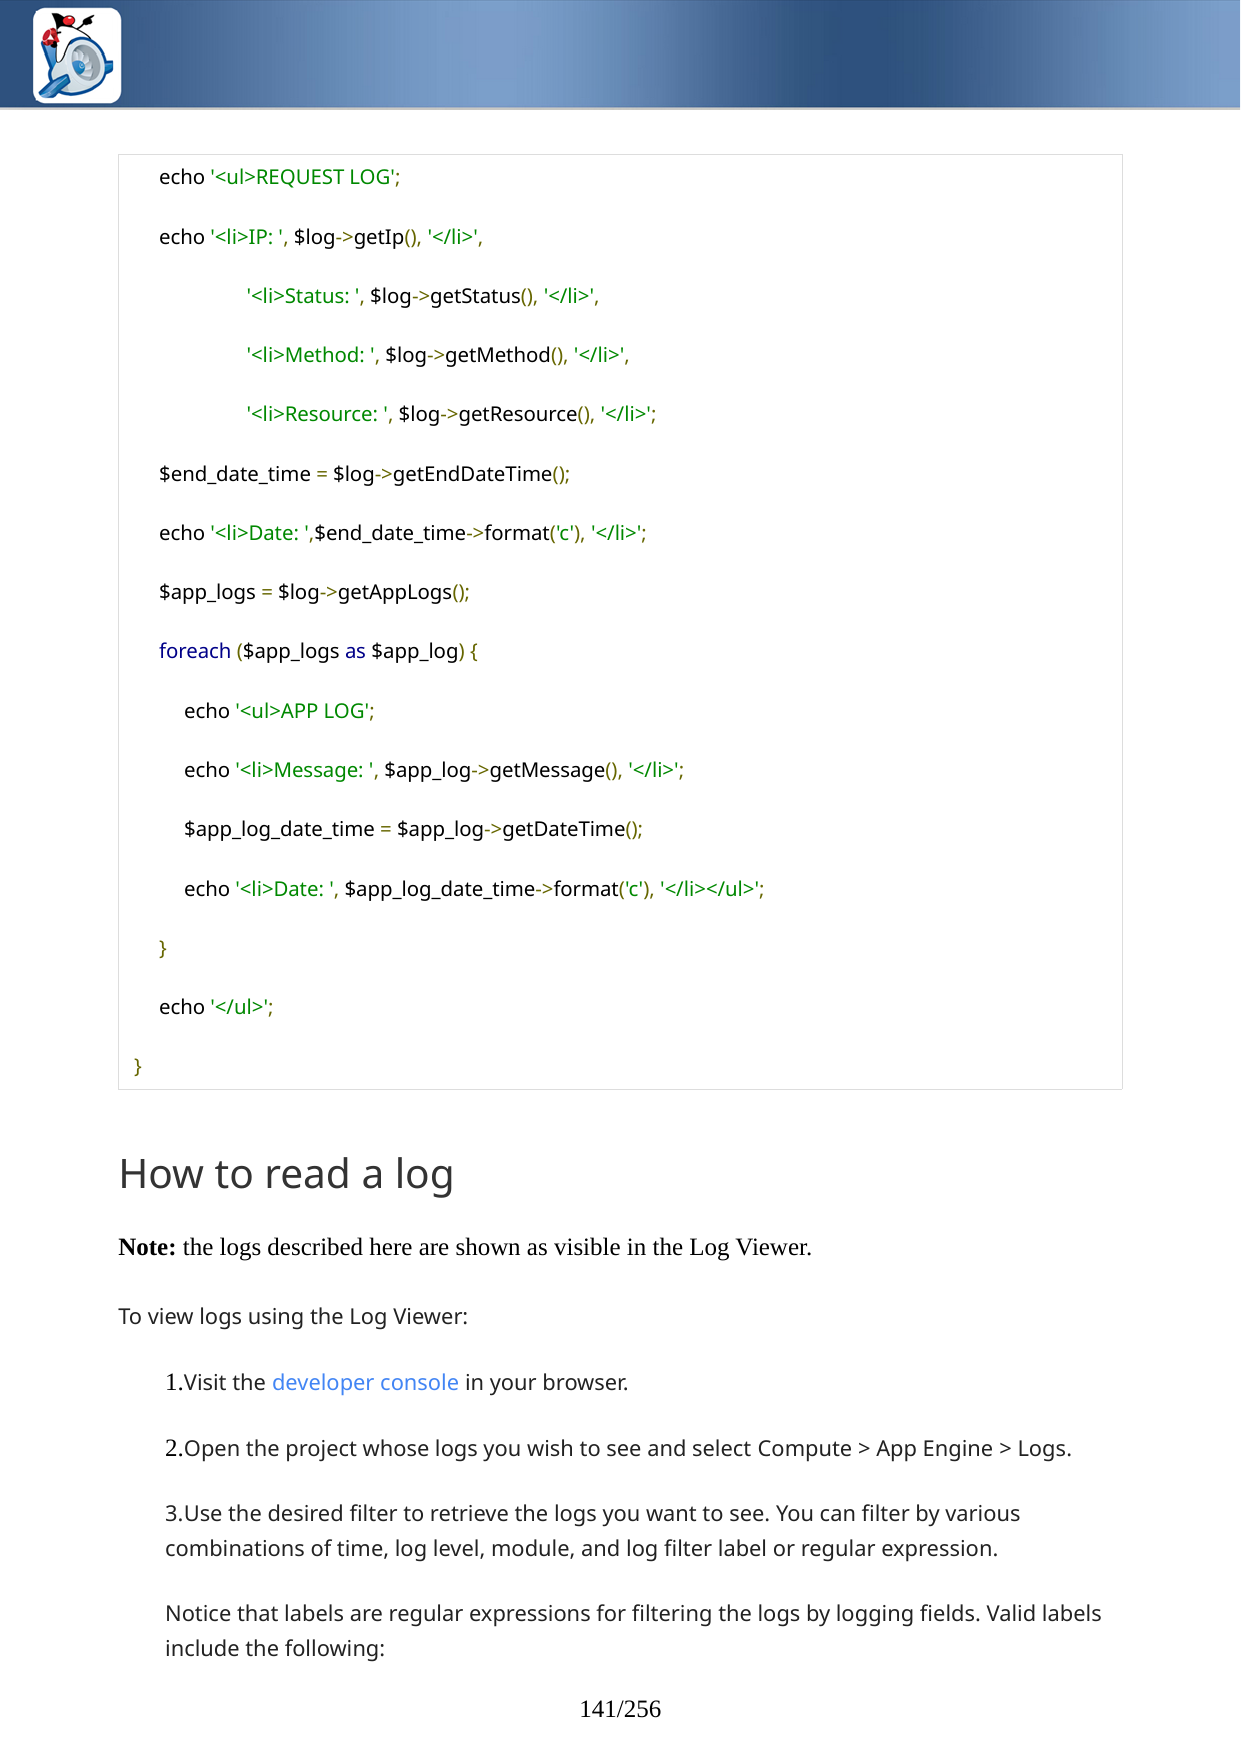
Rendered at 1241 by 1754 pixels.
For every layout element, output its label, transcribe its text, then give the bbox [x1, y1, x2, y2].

text echo '<ul>REQUEST LOG'; [119, 155, 1122, 191]
text Note: the logs described here are shown as visible in the Log Viewer. [118, 1232, 1122, 1261]
text } [119, 924, 1122, 962]
text echo '<li>Message: ', $app_log->getMessage(), '</li>'; [119, 746, 1122, 784]
list Notice that labels are regular expressions for filtering the logs by logging fields. Valid labels include the following: [118, 1594, 1106, 1662]
list Use the desired filter to retrieve the logs you want to see. You can filter by various combinations of time, log level, module, and log filter label or regular expression. [118, 1494, 1106, 1562]
text '<li>Method: ', $log->getMethod(), '</li>', [119, 331, 1122, 369]
text foreach ($app_logs as $app_log) { [119, 628, 1122, 665]
text $end_date_time = $log->getEndDateTime(); [119, 450, 1122, 487]
text To view logs using the Log Viewer: [118, 1297, 1122, 1331]
text '<li>Resource: ', $log->getResource(), '</li>'; [119, 391, 1122, 428]
text echo '<ul>APP LOG'; [119, 687, 1122, 724]
text echo '<li>Date: ', $app_log_date_time->format('c'), '</li></ul>'; [119, 865, 1122, 902]
list Visit the developer console in your browser. [118, 1362, 1106, 1397]
text $app_logs = $log->getAppLogs(); [119, 568, 1122, 606]
text echo '</ul>'; [119, 983, 1122, 1021]
text echo '<li>IP: ', $log->getIp(), '</li>', [119, 213, 1122, 250]
text } [119, 1043, 1122, 1089]
picture [0, 0, 1241, 110]
text echo '<li>Date: ',$end_date_time->format('c'), '</li>'; [119, 509, 1122, 547]
text '<li>Status: ', $log->getStatus(), '</li>', [119, 272, 1122, 309]
list Open the project whose logs you wish to see and select Compute > App Engine > Logs. [118, 1428, 1106, 1462]
text $app_log_date_time = $app_log->getDateTime(); [119, 806, 1122, 843]
subtitle How to read a log [118, 1146, 1122, 1201]
